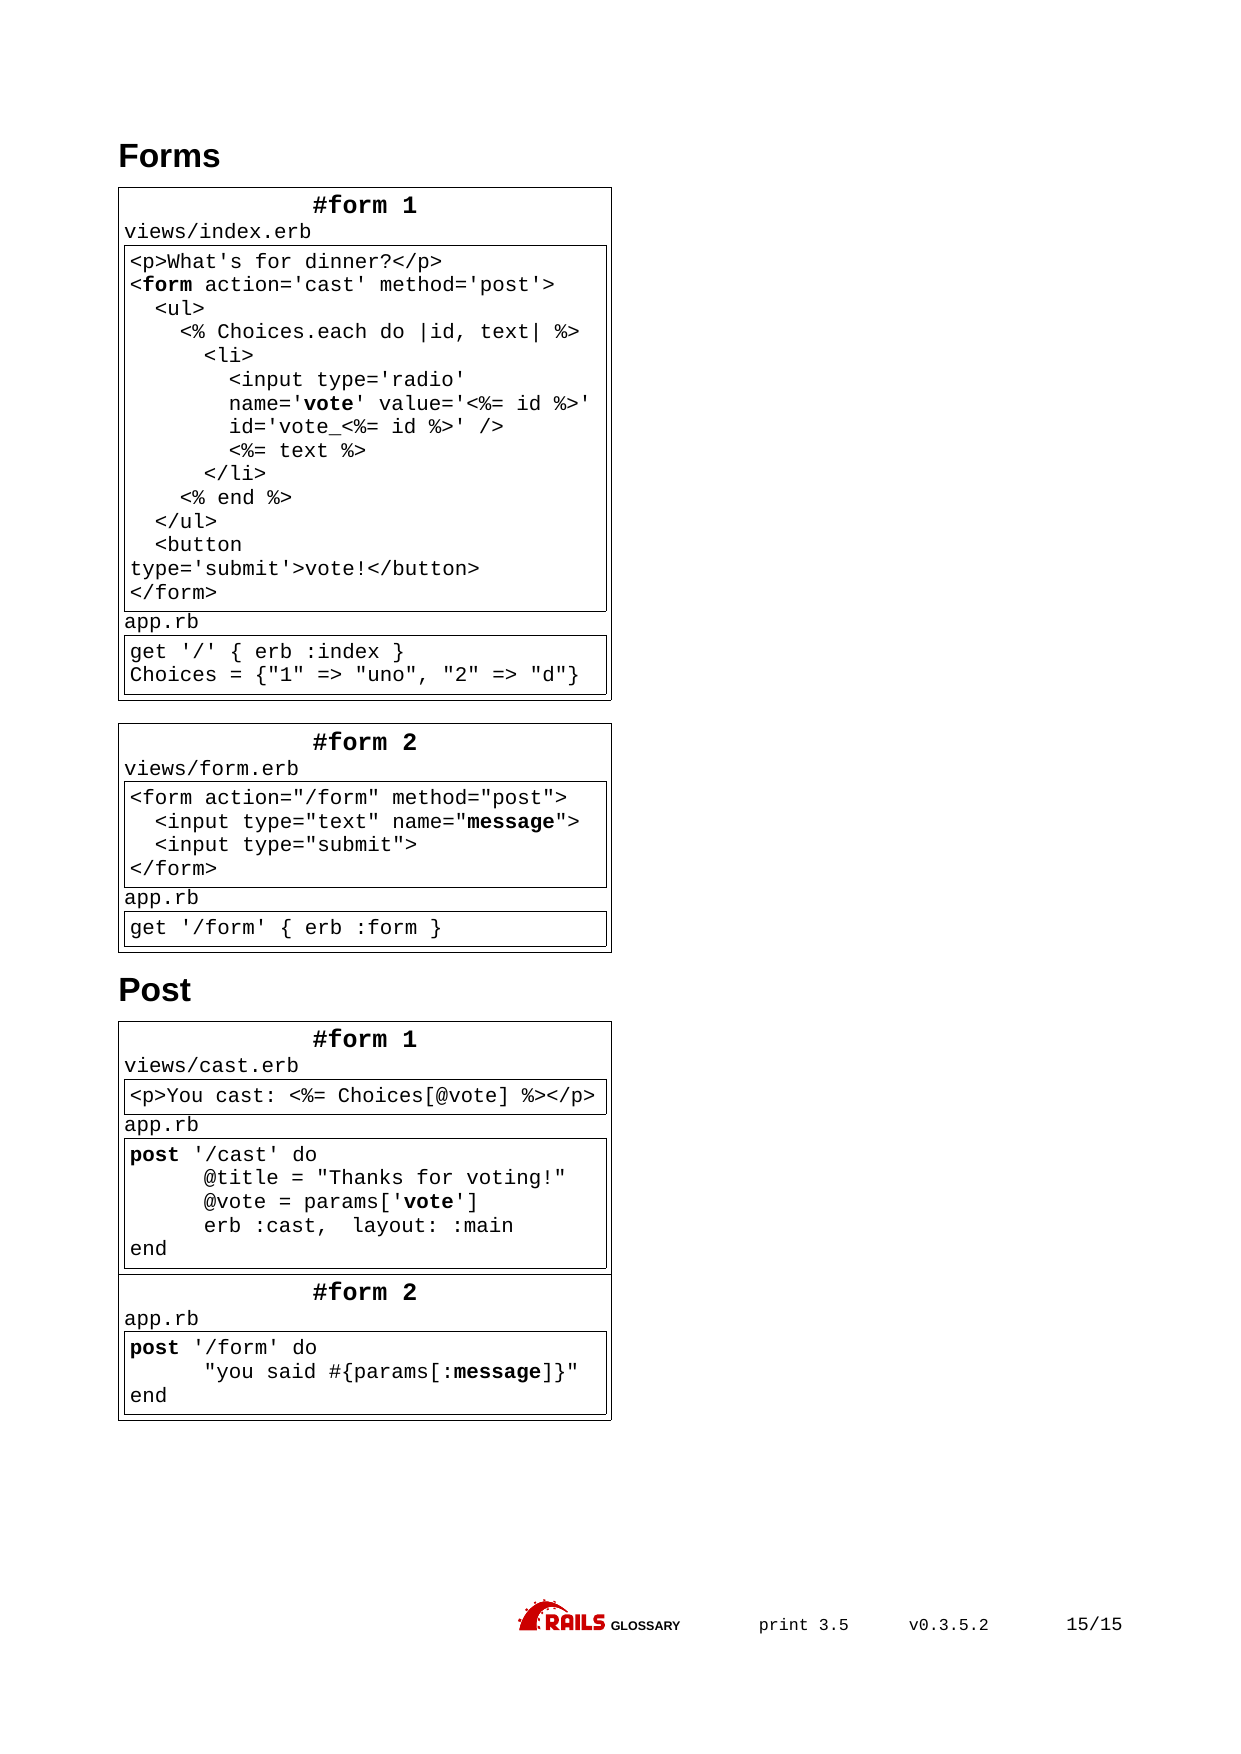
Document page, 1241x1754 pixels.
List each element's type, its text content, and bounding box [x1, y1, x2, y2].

table_header post '/form' do "you said #{params[:message]}" end [125, 1332, 606, 1414]
subtitle Post [118, 970, 611, 1009]
table_header #form 1 views/cast.erb app.rb [119, 1022, 611, 1274]
table_header <p>You cast: <%= Choices[@vote] %></p> [125, 1080, 606, 1114]
table_cell #form 2 app.rb [119, 1275, 611, 1420]
table_header <p>What's for dinner?</p> <form action='cast' method='post'> <ul> <% Choices.each do |id, text| %> <li> <input type='radio' name='vote' value='<%= id %>' id='vote_<%= id %>' /> <%= text %> </li> <% end %> </ul> <button type='submit'>vote!</button> </form> [125, 246, 606, 611]
table_header <form action="/form" method="post"> <input type="text" name="message"> <input type="submit"> </form> [125, 782, 606, 887]
table_header get '/form' { erb :form } [125, 912, 606, 946]
table_header #form 1 views/index.erb app.rb [119, 188, 611, 699]
table_header get '/' { erb :index } Choices = {"1" => "uno", "2" => "d"} [125, 636, 606, 694]
subtitle Forms [118, 136, 611, 174]
table_header #form 2 views/form.erb app.rb [119, 724, 611, 952]
table_header post '/cast' do @title = "Thanks for voting!" @vote = params['vote'] erb :cast, layout: :main end [125, 1139, 606, 1268]
